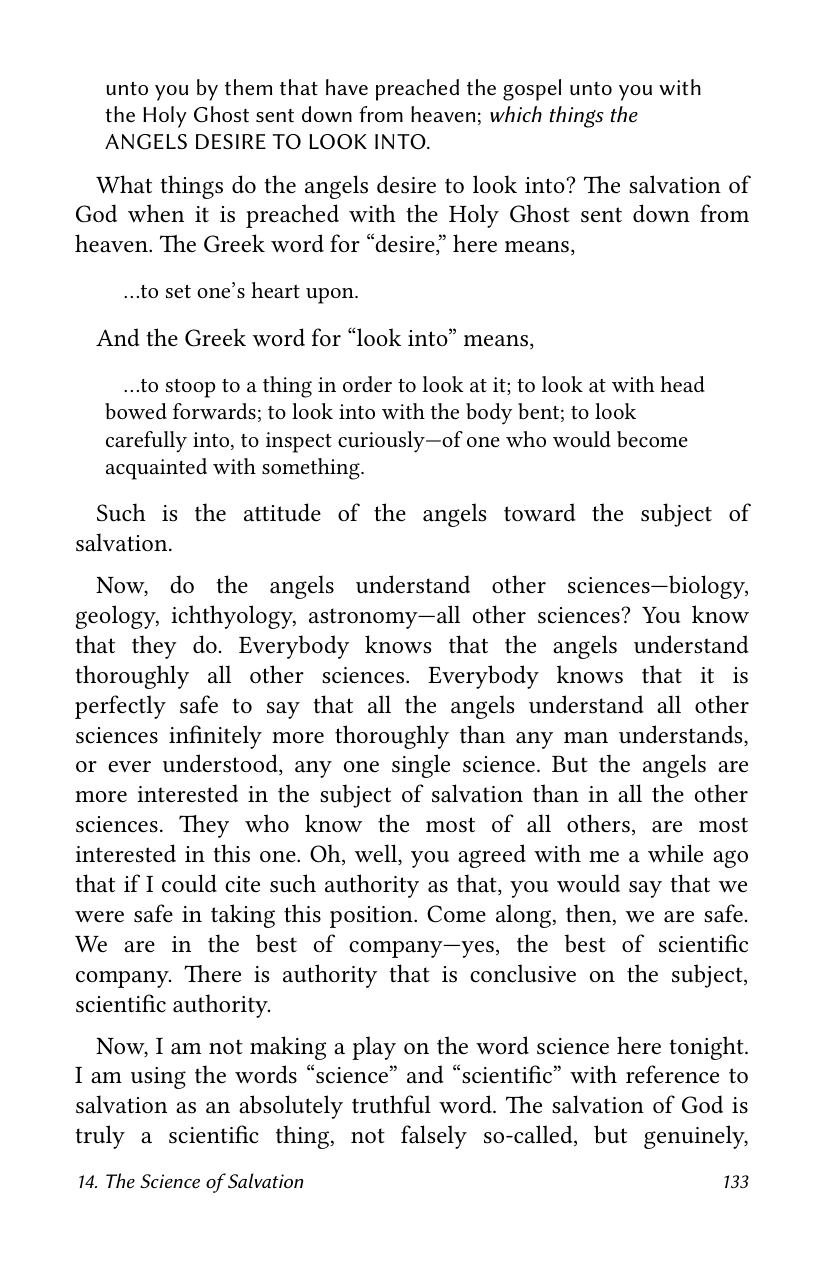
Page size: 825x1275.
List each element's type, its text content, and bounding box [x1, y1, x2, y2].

text ...to set one’s heart upon. [105, 278, 720, 304]
text What things do the angels desire to look into? The salvation of God when it is preached with the Holy Ghost sent down from heaven. The Greek word for “desire,” here means, [75, 171, 750, 259]
text And the Greek word for “look into” means, [75, 324, 750, 352]
text Now, I am not making a play on the word science here tonight. I am using the words “science” and “scientific” with reference to salvation as an absolutely truthful word. The salvation of God is truly a scientific thing, not falsely so-called, but genuinely, [75, 1032, 750, 1150]
text Now, do the angels understand other sciences—biology, geology, ichthyology, astronomy—all other sciences? You know that they do. Everybody knows that the angels understand thoroughly all other sciences. Everybody knows that it is perfectly safe to say that all the angels understand all other sciences infinitely more thoroughly than any man understands, or ever understood, any one single science. But the angels are more interested in the subject of salvation than in all the other sciences. They who know the most of all others, are most interested in this one. Oh, well, you agreed with me a while ago that if I could cite such authority as that, you would say that we were safe in taking this position. Come along, then, we are safe. We are in the best of company—yes, the best of scientific company. There is authority that is conclusive on the subject, scientific authority. [75, 571, 750, 1018]
text ...to stoop to a thing in order to look at it; to look at with head bowed forwards; to look into with the body bent; to look carefully into, to inspect curiously—of one who would become acquainted with something. [105, 372, 720, 480]
text unto you by them that have preached the gospel unto you with the Holy Ghost sent down from heaven; which things the ANGELS DESIRE TO LOOK INTO. [105, 75, 720, 155]
text Such is the attitude of the angels toward the subject of salvation. [75, 499, 750, 558]
